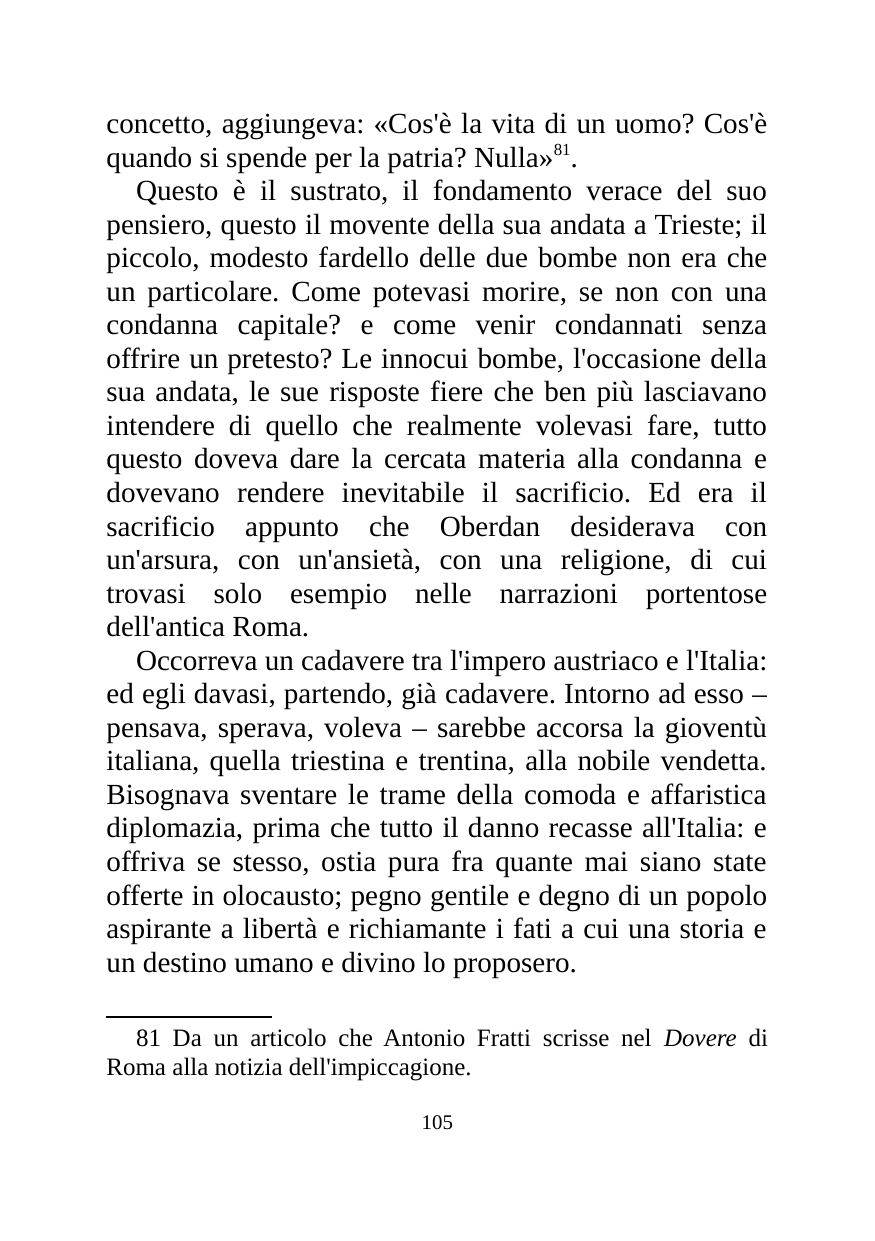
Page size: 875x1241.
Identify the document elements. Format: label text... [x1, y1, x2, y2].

text Occorreva un cadavere tra l'impero austriaco e l'Italia: ed egli davasi, partendo, già cadavere. Intorno ad esso – pensava, sperava, voleva – sarebbe accorsa la gioventù italiana, quella triestina e trentina, alla nobile vendetta. Bisognava sventare le trame della comoda e affaristica diplomazia, prima che tutto il danno recasse all'Italia: e offriva se stesso, ostia pura fra quante mai siano state offerte in olocausto; pegno gentile e degno di un popolo aspirante a libertà e richiamante i fati a cui una storia e un destino umano e divino lo proposero. [106, 643, 768, 978]
text Questo è il sustrato, il fondamento verace del suo pensiero, questo il movente della sua andata a Trieste; il piccolo, modesto fardello delle due bombe non era che un particolare. Come potevasi morire, se non con una condanna capitale? e come venir condannati senza offrire un pretesto? Le innocui bombe, l'occasione della sua andata, le sue risposte fiere che ben più lasciavano intendere di quello che realmente volevasi fare, tutto questo doveva dare la cercata materia alla condanna e dovevano rendere inevitabile il sacrificio. Ed era il sacrificio appunto che Oberdan desiderava con un'arsura, con un'ansietà, con una religione, di cui trovasi solo esempio nelle narrazioni portentose dell'antica Roma. [106, 173, 768, 643]
text Da un articolo che Antonio Fratti scrisse nel Dovere di Roma alla notizia dell'impiccagione. [106, 1023, 768, 1080]
text concetto, aggiungeva: «Cos'è la vita di un uomo? Cos'è quando si spende per la patria? Nulla». [106, 106, 768, 173]
